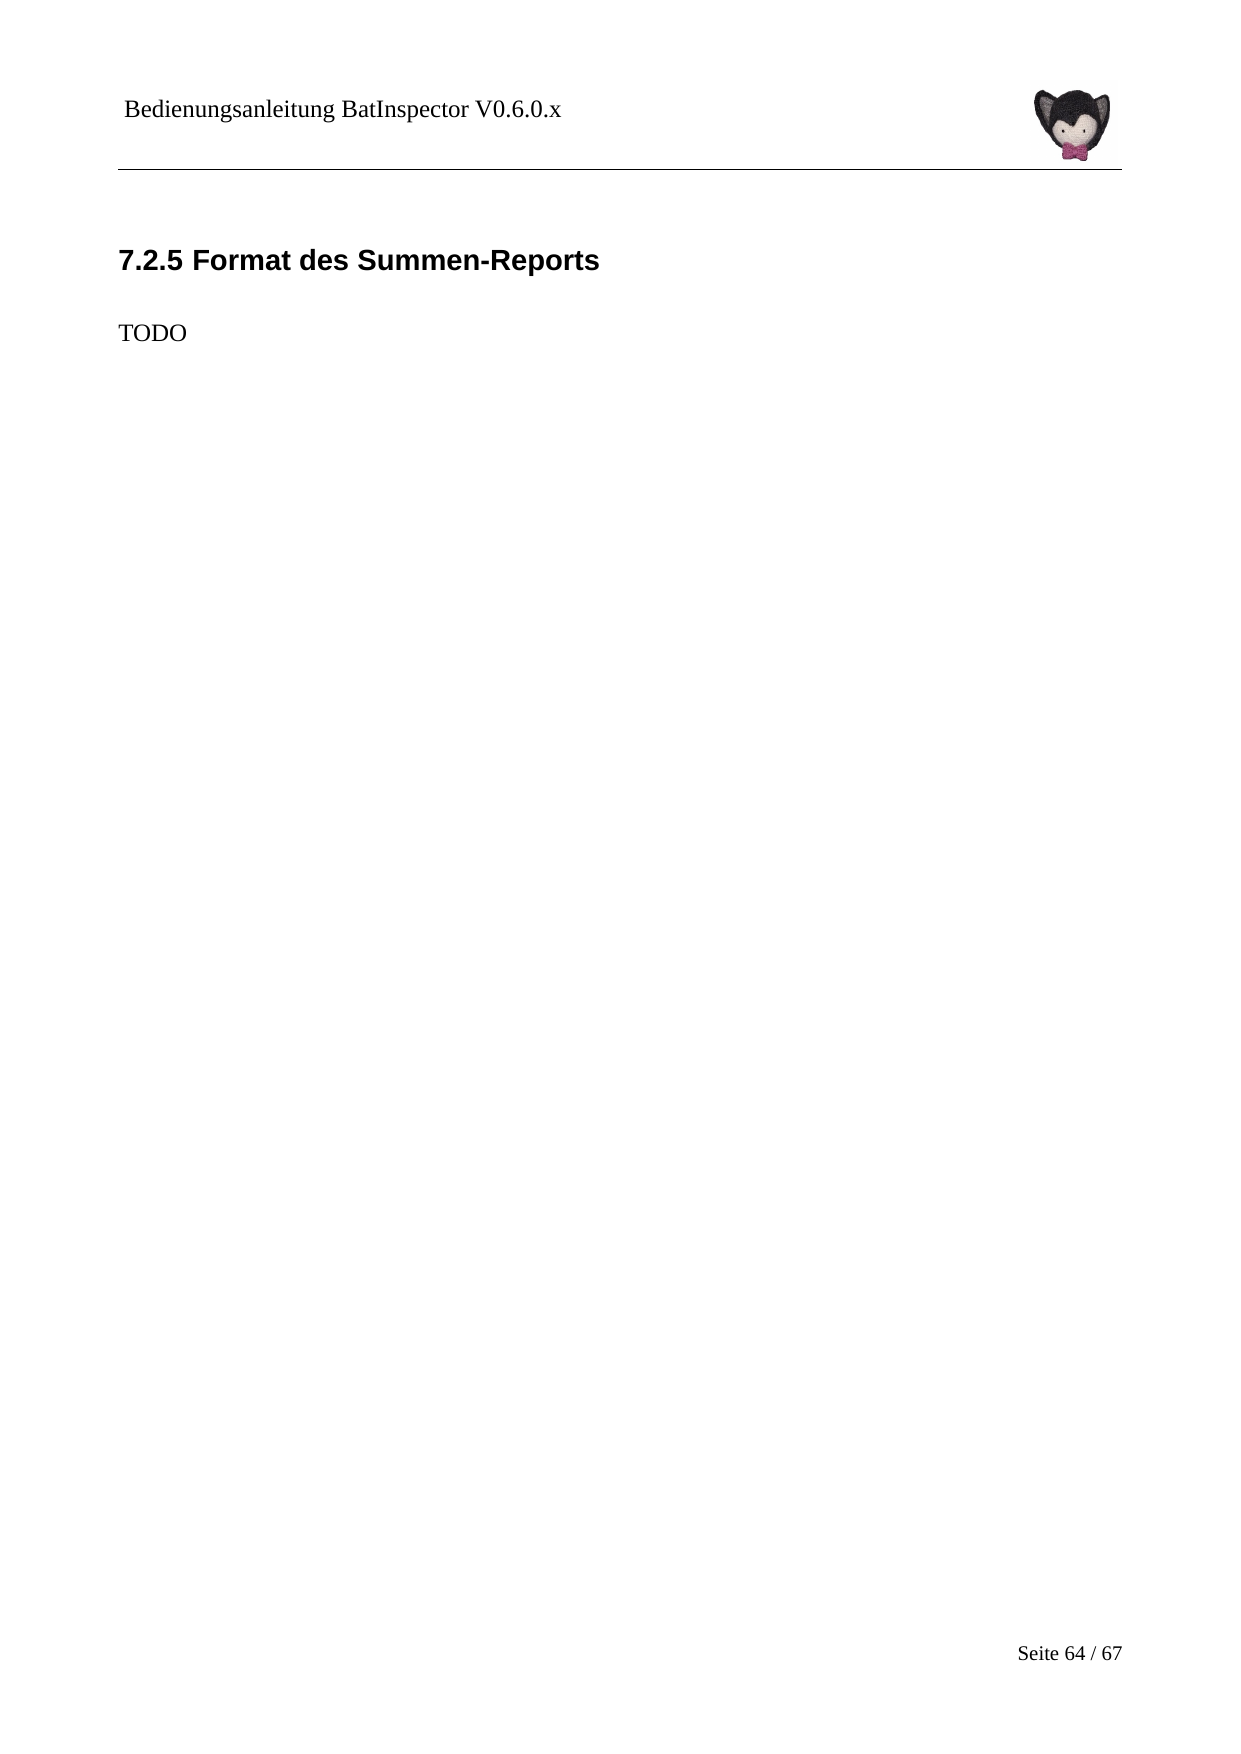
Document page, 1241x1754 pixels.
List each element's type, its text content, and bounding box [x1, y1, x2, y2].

subtitle Format des Summen-Reports [118, 243, 1122, 276]
picture [1030, 80, 1119, 169]
text TODO [118, 318, 1122, 346]
